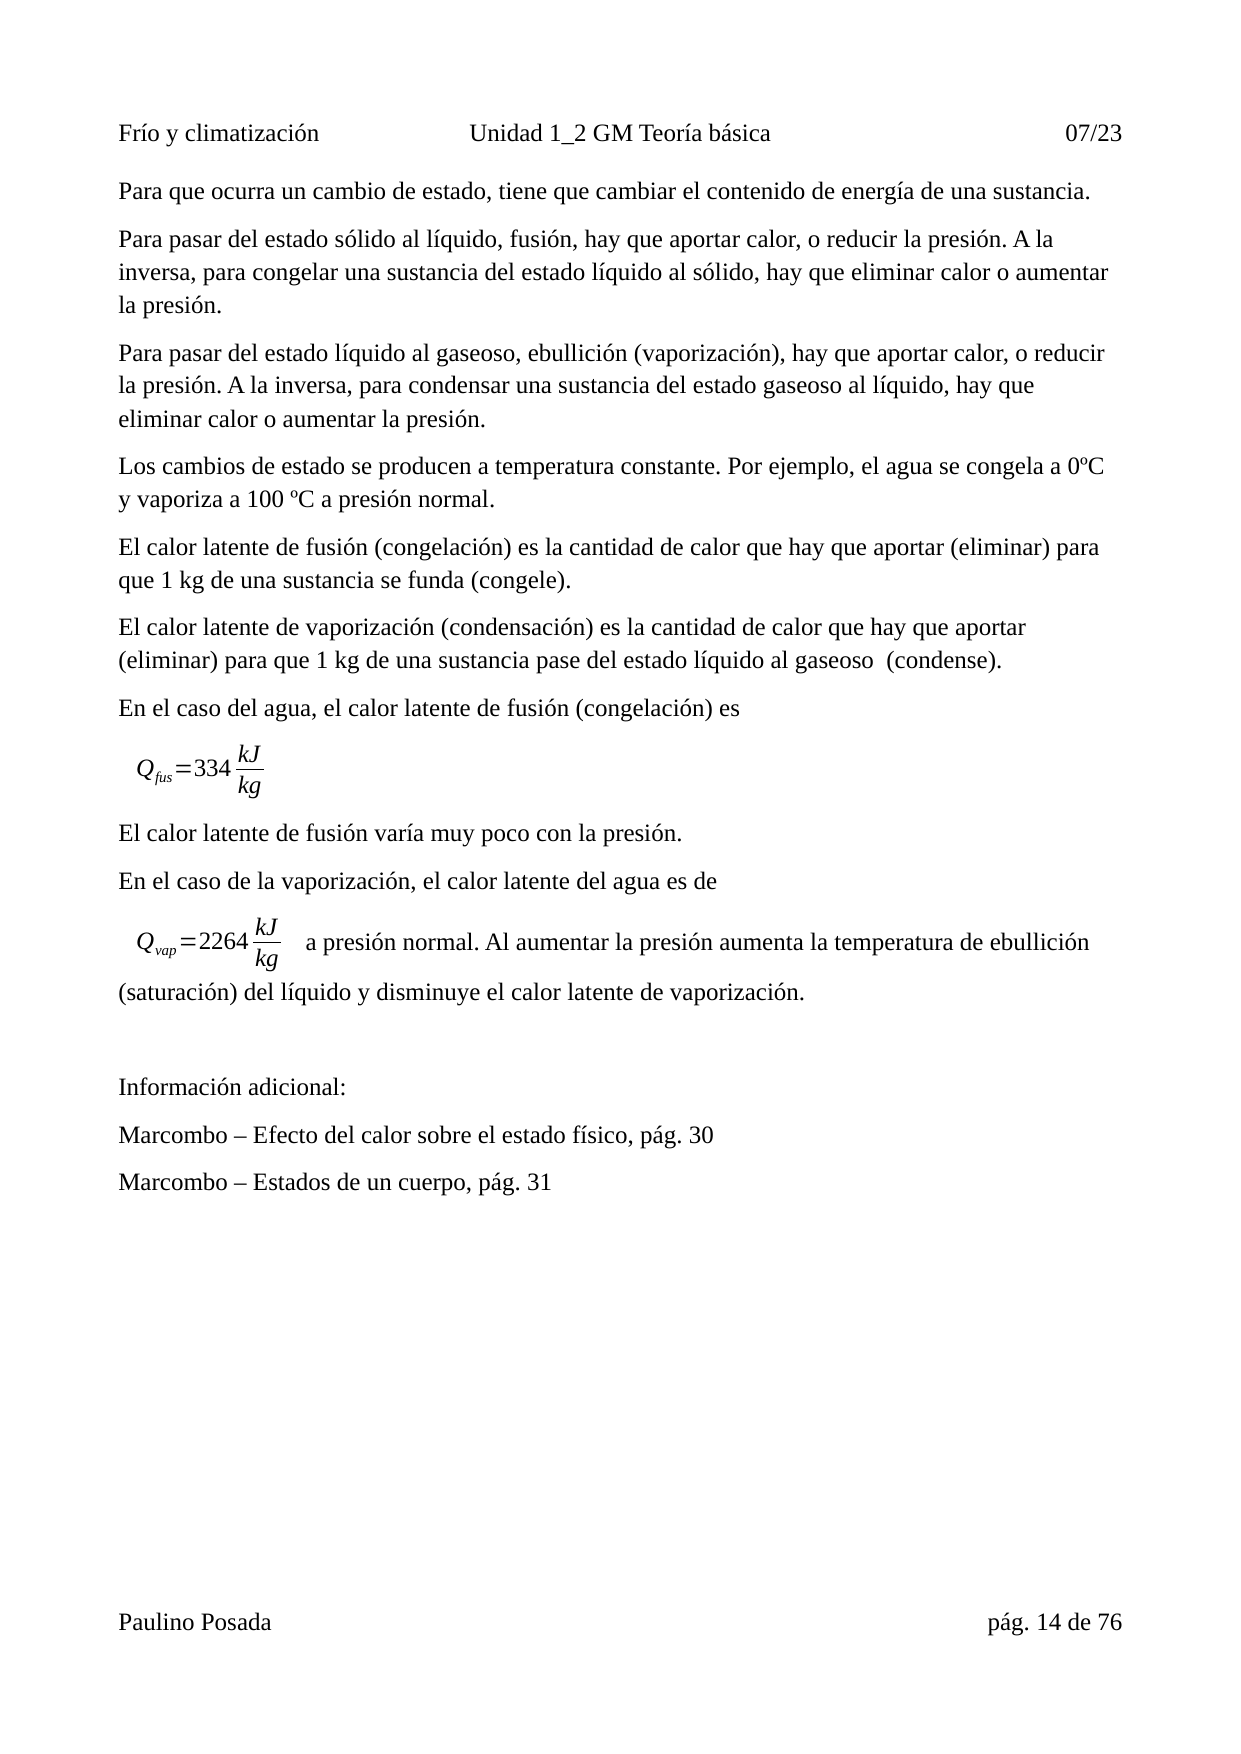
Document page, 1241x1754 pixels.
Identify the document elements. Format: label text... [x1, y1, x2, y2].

text El calor latente de vaporización (condensación) es la cantidad de calor que hay que aportar (eliminar) para que 1 kg de una sustancia pase del estado líquido al gaseoso (condense). [118, 612, 1122, 674]
text En el caso de la vaporización, el calor latente del agua es de [118, 866, 1122, 895]
text En el caso del agua, el calor latente de fusión (congelación) es [118, 693, 1122, 722]
text Para que ocurra un cambio de estado, tiene que cambiar el contenido de energía de una sustancia. [118, 176, 1122, 205]
text Para pasar del estado líquido al gaseoso, ebullición (vaporización), hay que aportar calor, o reducir la presión. A la inversa, para condensar una sustancia del estado gaseoso al líquido, hay que eliminar calor o aumentar la presión. [118, 338, 1122, 432]
text a presión normal. Al aumentar la presión aumenta la temperatura de ebullición (saturación) del líquido y disminuye el calor latente de vaporización. [118, 914, 1122, 1006]
text Marcombo – Efecto del calor sobre el estado físico, pág. 30 [118, 1120, 1122, 1148]
text El calor latente de fusión varía muy poco con la presión. [118, 818, 1122, 847]
text Para pasar del estado sólido al líquido, fusión, hay que aportar calor, o reducir la presión. A la inversa, para congelar una sustancia del estado líquido al sólido, hay que eliminar calor o aumentar la presión. [118, 224, 1122, 319]
text Los cambios de estado se producen a temperatura constante. Por ejemplo, el agua se congela a 0ºC y vaporiza a 100 ºC a presión normal. [118, 451, 1122, 513]
text El calor latente de fusión (congelación) es la cantidad de calor que hay que aportar (eliminar) para que 1 kg de una sustancia se funda (congele). [118, 532, 1122, 594]
text Información adicional: [118, 1072, 1122, 1101]
text Marcombo – Estados de un cuerpo, pág. 31 [118, 1167, 1122, 1196]
